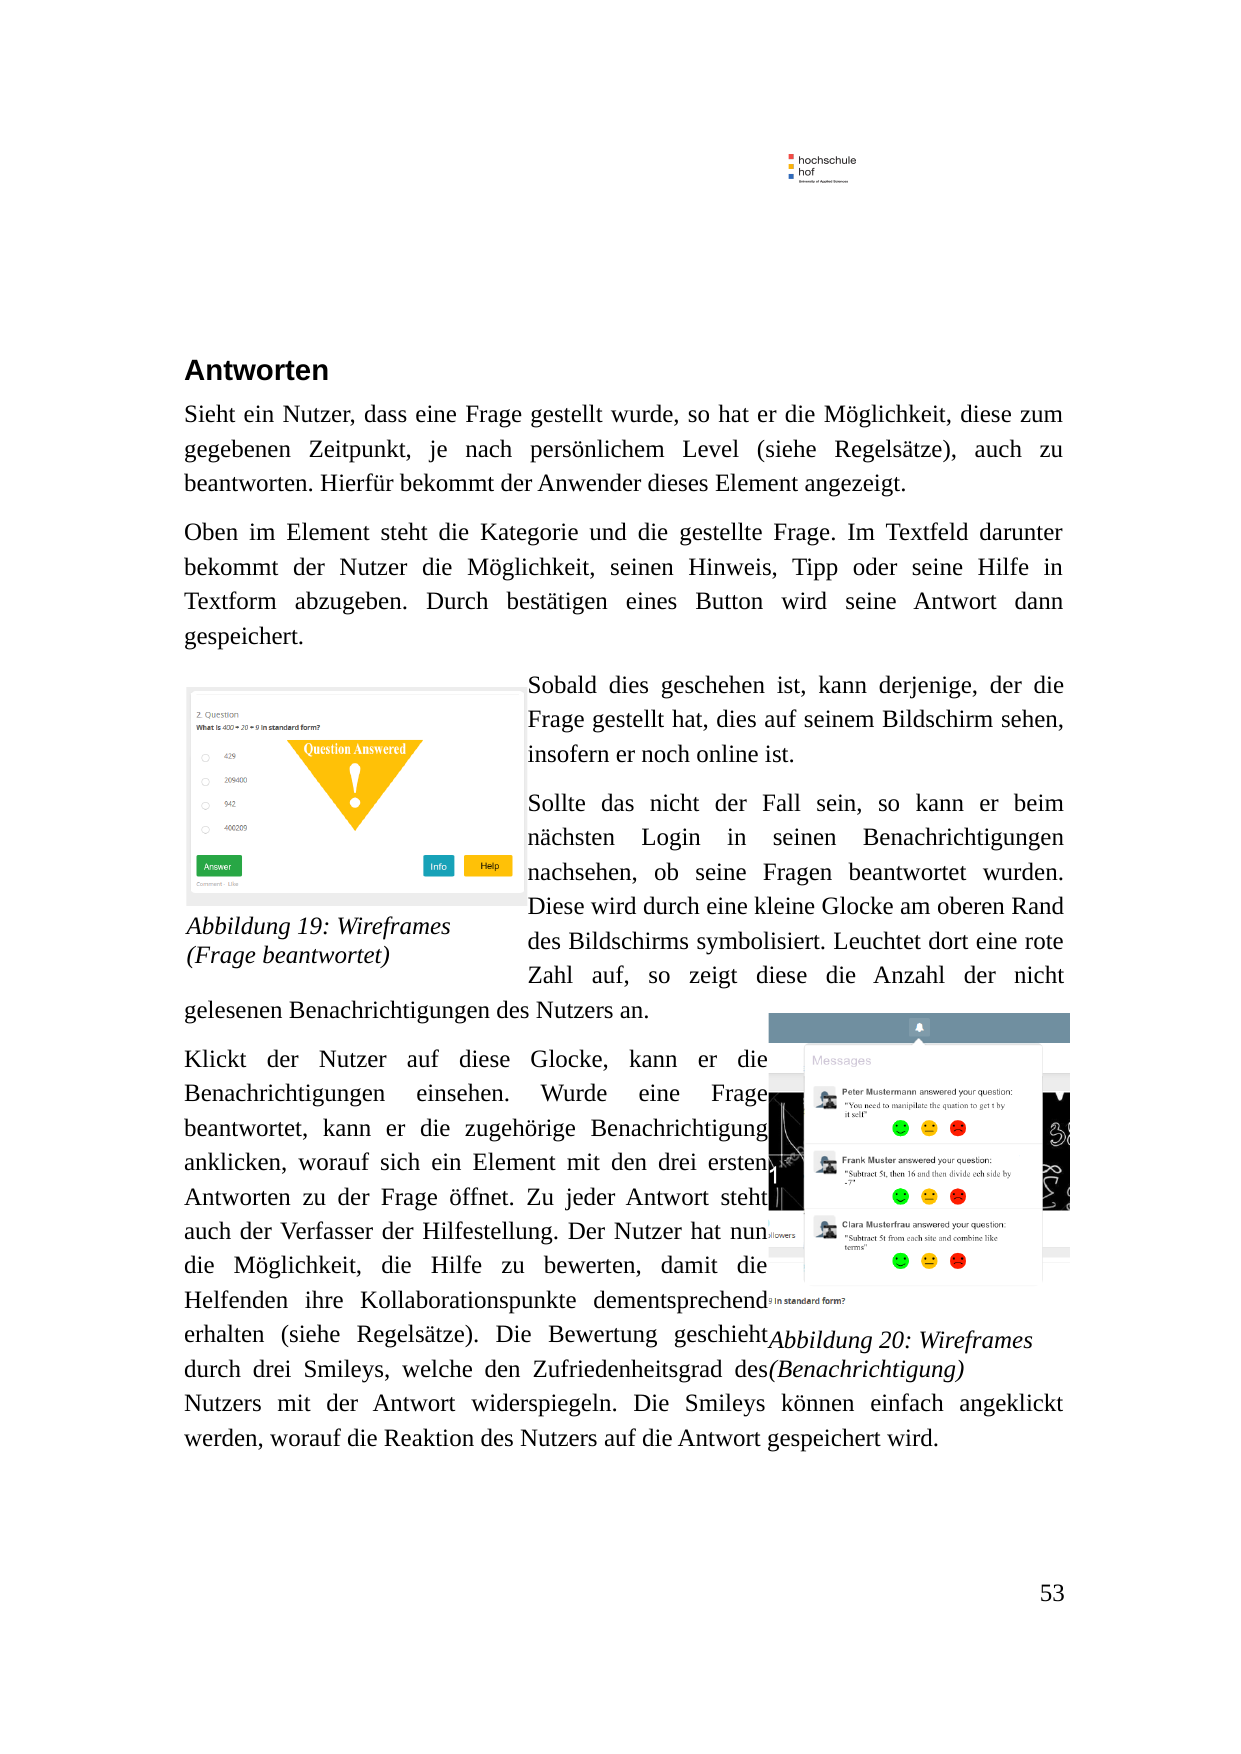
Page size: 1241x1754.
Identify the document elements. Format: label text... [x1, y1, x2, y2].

text Sieht ein Nutzer, dass eine Frage gestellt wurde, so hat er die Möglichkeit, diese zum gegebenen Zeitpunkt, je nach persönlichem Level (siehe Regelsätze), auch zu beantworten. Hierfür bekommt der Anwender dieses Element angezeigt. [184, 399, 1064, 497]
picture [837, 1013, 1001, 1320]
text Sollte das nicht der Fall sein, so kann er beim nächsten Login in seinen Benachrichtigungen nachsehen, ob seine Fragen beantwortet wurden. Diese wird durch eine kleine Glocke am oberen Rand des Bildschirms symbolisiert. Leuchtet dort eine rote Zahl auf, so zeigt diese die Anzahl der nicht gelesenen Benachrichtigungen des Nutzers an. [184, 788, 1070, 1023]
text Oben im Element steht die Kategorie und die gestellte Frage. Im Textfeld darunter bekommt der Nutzer die Möglichkeit, seinen Hinweis, Tipp oder seine Hilfe in Textform abzugeben. Durch bestätigen eines Button wird seine Antwort dann gespeichert. [184, 517, 1064, 649]
subtitle Antworten [184, 353, 1064, 387]
picture [788, 154, 856, 183]
text Abbildung 19: Wireframes (Frage beantwortet) [186, 906, 527, 968]
text Klickt der Nutzer auf diese Glocke, kann er die Benachrichtigungen einsehen. Wurde eine Frage beantwortet, kann er die zugehörige Benachrichtigung anklicken, worauf sich ein Element mit den drei ersten Antworten zu der Frage öffnet. Zu jeder Antwort steht auch der Verfasser der Hilfestellung. Der Nutzer hat nun die Möglichkeit, die Hilfe zu bewerten, damit die Helfenden ihre Kollaborationspunkte dementsprechend erhalten (siehe Regelsätze). Die Bewertung geschieht durch drei Smileys, welche den Zufriedenheitsgrad des Nutzers mit der Antwort widerspiegeln. Die Smileys können einfach angeklickt werden, worauf die Reaktion des Nutzers auf die Antwort gespeichert wird. [184, 1044, 1064, 1452]
picture [227, 687, 449, 906]
text Sobald dies geschehen ist, kann derjenige, der die Frage gestellt hat, dies auf seinem Bildschirm sehen, insofern er noch online ist. [184, 670, 1064, 767]
text Abbildung 20: Wireframes (Benachrichtigung) [768, 1320, 1070, 1383]
